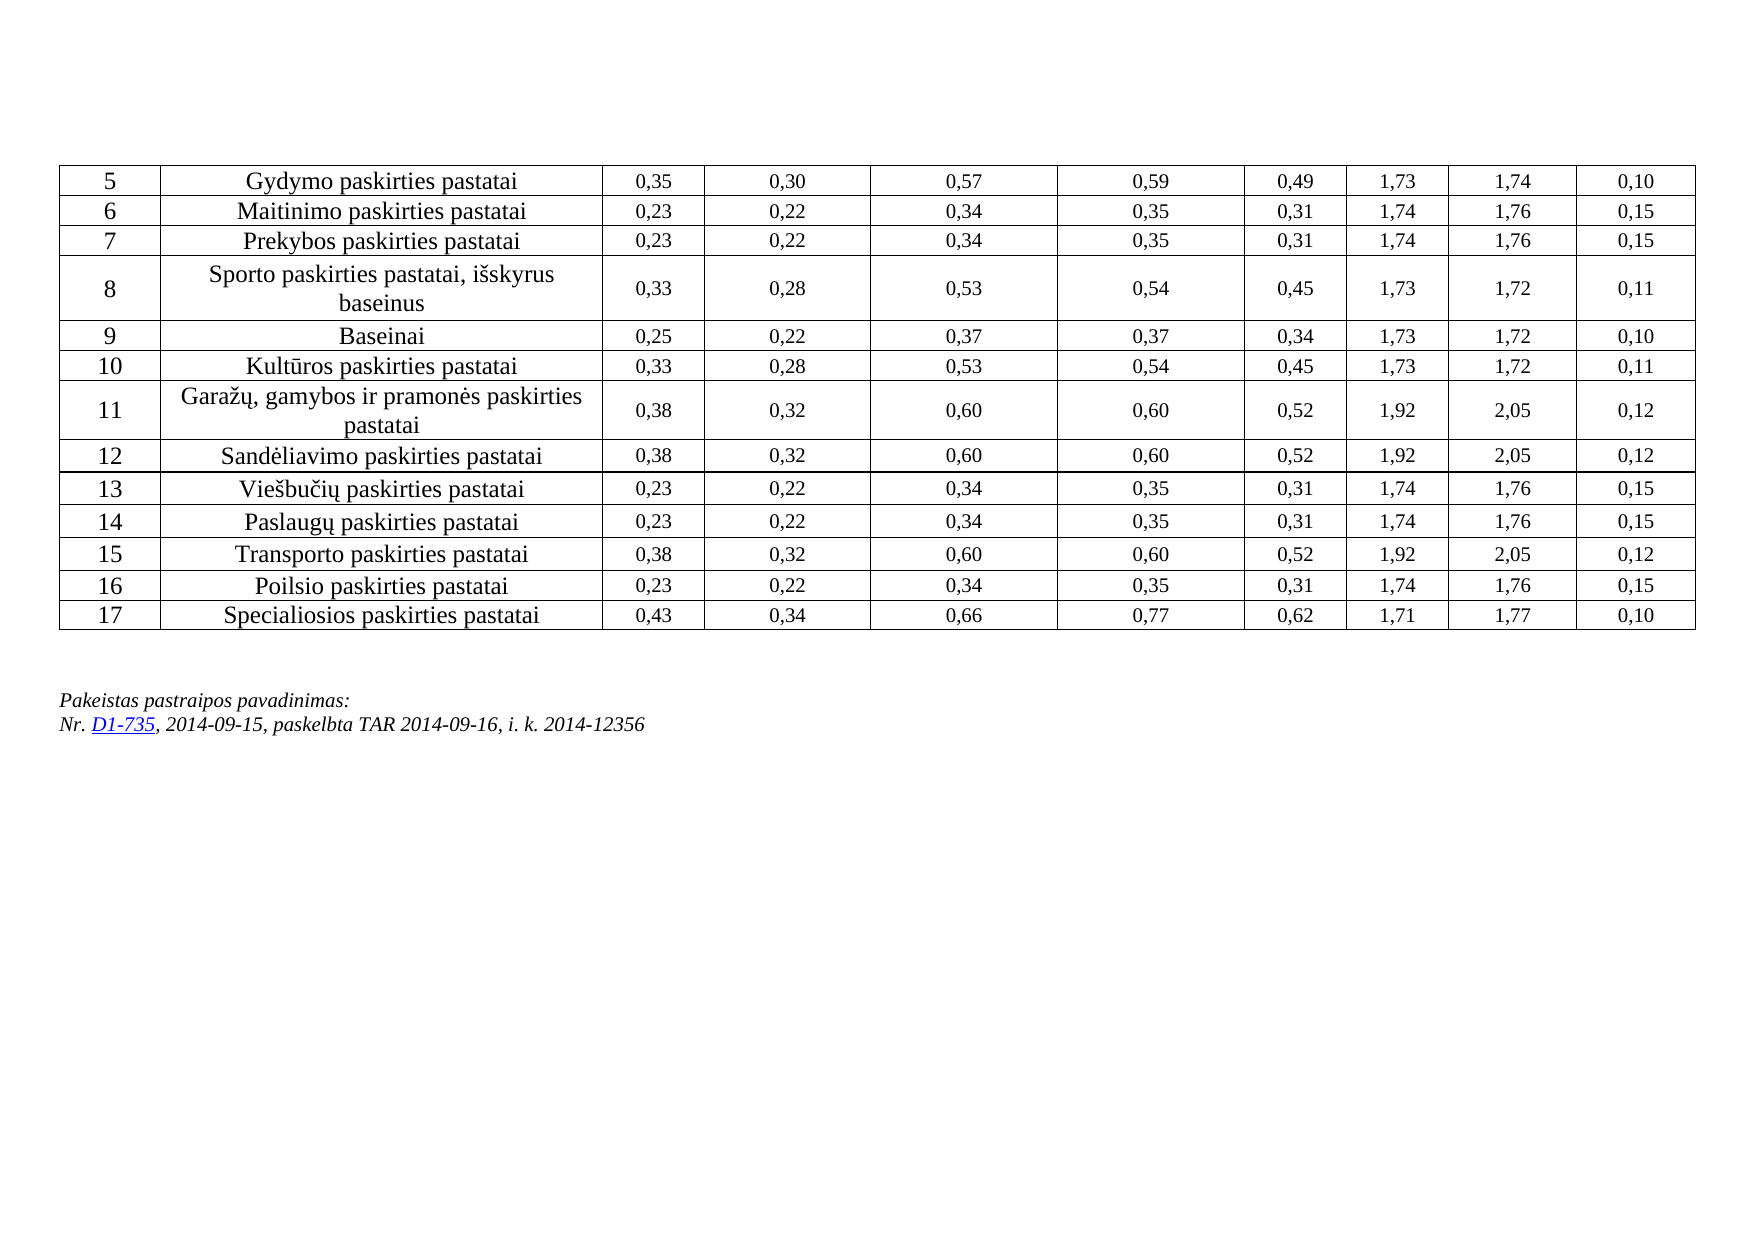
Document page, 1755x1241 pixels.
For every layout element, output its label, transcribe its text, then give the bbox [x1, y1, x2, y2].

table_cell 0,22 [705, 196, 870, 225]
table_cell Baseinai [161, 321, 602, 350]
table_cell 7 [60, 226, 160, 255]
table_cell 0,37 [871, 321, 1057, 350]
table_cell 0,45 [1245, 351, 1346, 380]
table_cell 5 [60, 166, 160, 195]
table_cell 1,92 [1347, 538, 1448, 570]
table_cell Paslaugų paskirties pastatai [161, 505, 602, 537]
table_cell 0,32 [705, 440, 870, 471]
table_cell 1,74 [1449, 166, 1576, 195]
table_cell 9 [60, 321, 160, 350]
table_cell Sandėliavimo paskirties pastatai [161, 440, 602, 471]
table_cell 1,73 [1347, 166, 1448, 195]
table_cell 1,76 [1449, 505, 1576, 537]
table_cell 0,35 [1058, 473, 1244, 504]
table_cell 0,54 [1058, 256, 1244, 320]
table_cell 1,76 [1449, 473, 1576, 504]
table_cell 1,74 [1347, 196, 1448, 225]
table_cell 0,31 [1245, 505, 1346, 537]
table_cell 1,73 [1347, 351, 1448, 380]
table_cell 1,92 [1347, 440, 1448, 471]
table_cell 0,32 [705, 538, 870, 570]
table_cell 14 [60, 505, 160, 537]
table_cell Specialiosios paskirties pastatai [161, 601, 602, 629]
table_cell 0,23 [603, 226, 704, 255]
table_cell Maitinimo paskirties pastatai [161, 196, 602, 225]
table_cell 0,33 [603, 256, 704, 320]
table_cell 0,31 [1245, 571, 1346, 599]
table_cell 0,60 [1058, 538, 1244, 570]
table_cell 0,22 [705, 571, 870, 599]
table_cell 0,31 [1245, 473, 1346, 504]
table_cell 2,05 [1449, 538, 1576, 570]
table_cell 1,72 [1449, 351, 1576, 380]
table_cell 2,05 [1449, 440, 1576, 471]
table_cell 0,12 [1577, 381, 1695, 438]
table_cell 0,28 [705, 256, 870, 320]
table_cell 0,52 [1245, 381, 1346, 438]
table_cell 0,12 [1577, 440, 1695, 471]
table_cell 0,60 [871, 538, 1057, 570]
table_cell 1,73 [1347, 256, 1448, 320]
table_cell 12 [60, 440, 160, 471]
table_cell 1,77 [1449, 601, 1576, 629]
table_cell 0,60 [871, 440, 1057, 471]
table_cell 0,10 [1577, 321, 1695, 350]
table_cell Viešbučių paskirties pastatai [161, 473, 602, 504]
table_cell Prekybos paskirties pastatai [161, 226, 602, 255]
table_cell 1,74 [1347, 571, 1448, 599]
table_cell 0,34 [871, 571, 1057, 599]
table_cell 1,76 [1449, 571, 1576, 599]
table_cell 0,35 [1058, 196, 1244, 225]
table_cell 0,49 [1245, 166, 1346, 195]
table_cell 2,05 [1449, 381, 1576, 438]
table_cell 0,34 [1245, 321, 1346, 350]
table_cell 0,60 [1058, 381, 1244, 438]
table_cell Sporto paskirties pastatai, išskyrus baseinus [161, 256, 602, 320]
table_cell 1,74 [1347, 226, 1448, 255]
table_cell 0,60 [871, 381, 1057, 438]
table_cell 0,45 [1245, 256, 1346, 320]
table_cell 0,15 [1577, 473, 1695, 504]
table_cell 0,10 [1577, 601, 1695, 629]
table_cell 0,28 [705, 351, 870, 380]
table_cell 0,34 [871, 226, 1057, 255]
table_cell 0,23 [603, 196, 704, 225]
table_cell 0,11 [1577, 351, 1695, 380]
table_cell 1,76 [1449, 226, 1576, 255]
table_cell 0,12 [1577, 538, 1695, 570]
table_cell 6 [60, 196, 160, 225]
table_cell 0,52 [1245, 538, 1346, 570]
table_cell 8 [60, 256, 160, 320]
table_cell 1,73 [1347, 321, 1448, 350]
text Pakeistas pastraipos pavadinimas: [59, 688, 1695, 712]
table_cell 0,33 [603, 351, 704, 380]
table_cell 0,38 [603, 538, 704, 570]
table_cell 0,30 [705, 166, 870, 195]
table_cell 1,72 [1449, 321, 1576, 350]
table_cell 0,25 [603, 321, 704, 350]
text Nr. D1-735, 2014-09-15, paskelbta TAR 2014-09-16, i. k. 2014-12356 [59, 712, 1695, 736]
table_cell 1,74 [1347, 473, 1448, 504]
table_cell 0,31 [1245, 196, 1346, 225]
table_cell 0,22 [705, 226, 870, 255]
table_cell 0,34 [871, 196, 1057, 225]
table_cell 0,32 [705, 381, 870, 438]
table_cell 0,35 [603, 166, 704, 195]
table_cell Garažų, gamybos ir pramonės paskirties pastatai [161, 381, 602, 438]
table_cell 0,15 [1577, 196, 1695, 225]
table_cell 0,35 [1058, 571, 1244, 599]
table_cell Transporto paskirties pastatai [161, 538, 602, 570]
table_cell 0,57 [871, 166, 1057, 195]
table_cell 1,76 [1449, 196, 1576, 225]
table_cell 0,53 [871, 256, 1057, 320]
table_cell 0,59 [1058, 166, 1244, 195]
table_cell 0,22 [705, 321, 870, 350]
table_cell Kultūros paskirties pastatai [161, 351, 602, 380]
table_cell 0,22 [705, 505, 870, 537]
table_cell 0,43 [603, 601, 704, 629]
table_cell Gydymo paskirties pastatai [161, 166, 602, 195]
table_cell 0,31 [1245, 226, 1346, 255]
table_cell 0,54 [1058, 351, 1244, 380]
table_cell 0,52 [1245, 440, 1346, 471]
table_cell 0,38 [603, 381, 704, 438]
table_cell 1,71 [1347, 601, 1448, 629]
table_cell 0,34 [871, 505, 1057, 537]
table_cell 0,34 [871, 473, 1057, 504]
table_cell 0,15 [1577, 571, 1695, 599]
table_cell 0,62 [1245, 601, 1346, 629]
table_cell 0,22 [705, 473, 870, 504]
table_cell 0,60 [1058, 440, 1244, 471]
table_cell 0,77 [1058, 601, 1244, 629]
table_cell 0,53 [871, 351, 1057, 380]
table_cell 0,11 [1577, 256, 1695, 320]
table_cell 17 [60, 601, 160, 629]
table_cell 0,35 [1058, 505, 1244, 537]
table_cell 15 [60, 538, 160, 570]
table_cell Poilsio paskirties pastatai [161, 571, 602, 599]
table_cell 0,15 [1577, 505, 1695, 537]
table_cell 16 [60, 571, 160, 599]
table_cell 0,66 [871, 601, 1057, 629]
table_cell 0,38 [603, 440, 704, 471]
table_cell 1,72 [1449, 256, 1576, 320]
table_cell 1,92 [1347, 381, 1448, 438]
table_cell 0,23 [603, 571, 704, 599]
table_cell 11 [60, 381, 160, 438]
table_cell 0,35 [1058, 226, 1244, 255]
table_cell 0,34 [705, 601, 870, 629]
table_cell 0,37 [1058, 321, 1244, 350]
table_cell 13 [60, 473, 160, 504]
table_cell 0,23 [603, 473, 704, 504]
table_cell 10 [60, 351, 160, 380]
table_cell 0,10 [1577, 166, 1695, 195]
table_cell 0,23 [603, 505, 704, 537]
table_cell 0,15 [1577, 226, 1695, 255]
table_cell 1,74 [1347, 505, 1448, 537]
